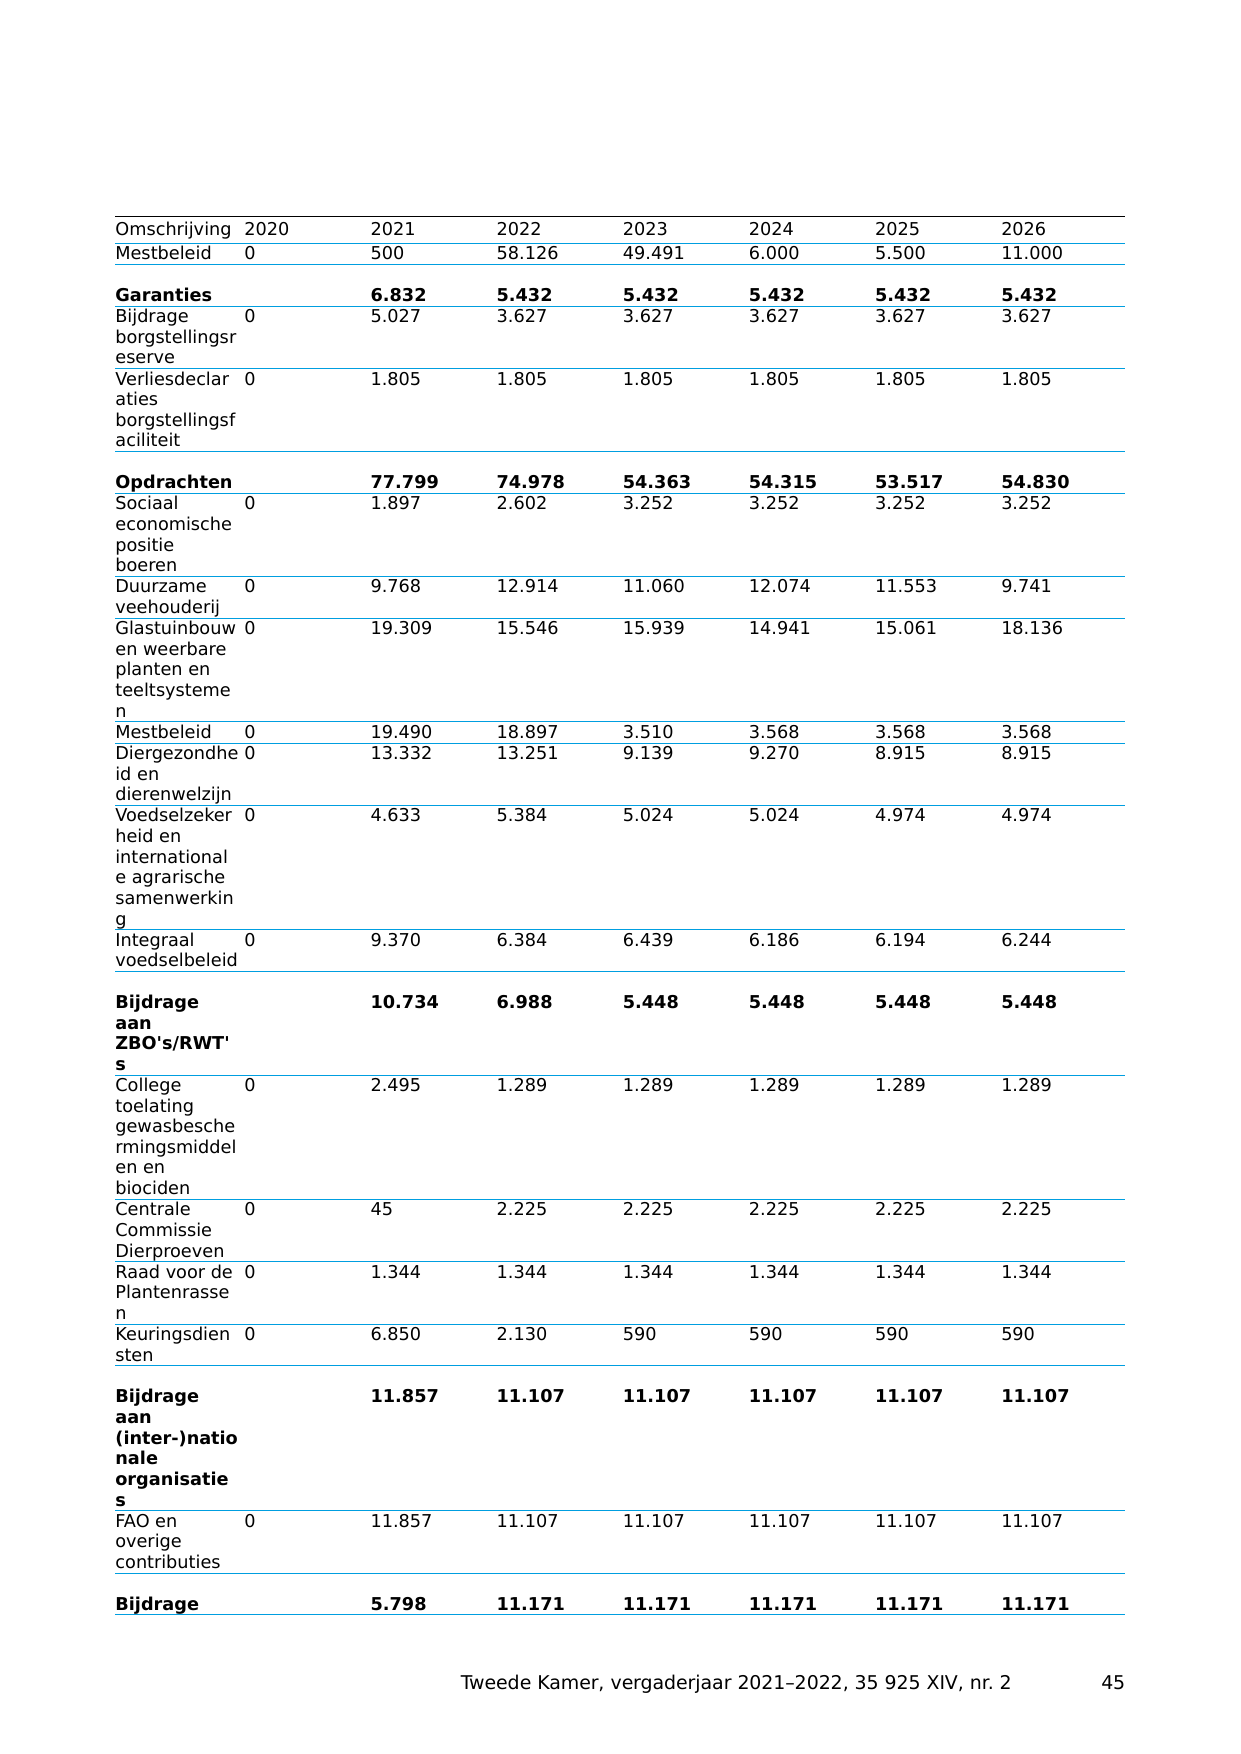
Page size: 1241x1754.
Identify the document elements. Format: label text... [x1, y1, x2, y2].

table_cell [746, 1574, 872, 1594]
table_cell 11.171 [494, 1594, 620, 1614]
table_cell 3.252 [620, 494, 746, 576]
table_cell 6.850 [368, 1325, 493, 1365]
table_cell 5.027 [368, 307, 493, 368]
table_cell Glastuinbouw en weerbare planten en teeltsystemen [115, 619, 241, 721]
table_cell 5.448 [872, 992, 998, 1074]
table_cell FAO en overige contributies [115, 1511, 241, 1573]
table_cell 500 [368, 244, 493, 264]
table_cell 3.252 [872, 494, 998, 576]
table_cell College toelating gewasbeschermingsmiddelen en biociden [115, 1076, 241, 1199]
table_cell 3.627 [998, 307, 1125, 368]
table_cell 5.024 [746, 806, 872, 929]
table_cell 6.000 [746, 244, 872, 264]
table_cell [998, 452, 1125, 472]
table_cell 590 [998, 1325, 1125, 1365]
table_cell [241, 265, 367, 285]
table_cell 0 [241, 1511, 367, 1573]
table_cell 2.130 [494, 1325, 620, 1365]
table_cell 11.107 [620, 1511, 746, 1573]
table_cell Opdrachten [115, 472, 241, 493]
table_cell Verliesdeclaraties borgstellingsfaciliteit [115, 369, 241, 451]
table_cell 590 [872, 1325, 998, 1365]
table_cell 5.432 [746, 285, 872, 306]
table_cell [241, 1366, 367, 1386]
table_cell 2.225 [998, 1200, 1125, 1261]
table_cell 12.914 [494, 577, 620, 618]
table_cell [241, 992, 367, 1074]
table_cell 1.805 [368, 369, 493, 451]
table_cell [872, 972, 998, 992]
table_cell 11.171 [746, 1594, 872, 1614]
table_cell Centrale Commissie Dierproeven [115, 1200, 241, 1261]
table_cell 2024 [746, 217, 872, 243]
table_cell [998, 265, 1125, 285]
table_cell 1.805 [494, 369, 620, 451]
table_cell Mestbeleid [115, 722, 241, 742]
table_cell 3.252 [746, 494, 872, 576]
table_cell [872, 1574, 998, 1594]
table_cell 3.568 [998, 722, 1125, 742]
table_cell 19.490 [368, 722, 493, 742]
table_cell [241, 1386, 367, 1510]
table_cell 1.805 [620, 369, 746, 451]
table_cell [241, 1594, 367, 1614]
table_cell 2.225 [494, 1200, 620, 1261]
table_cell 19.309 [368, 619, 493, 721]
table_cell Raad voor de Plantenrassen [115, 1262, 241, 1323]
table_cell 6.832 [368, 285, 493, 306]
table_cell Bijdrage aan (inter-)nationale organisaties [115, 1386, 241, 1510]
table_cell 5.432 [494, 285, 620, 306]
table_cell 2.225 [746, 1200, 872, 1261]
table_cell 5.448 [998, 992, 1125, 1074]
table_cell [746, 972, 872, 992]
table_cell 11.107 [746, 1511, 872, 1573]
table_cell 11.857 [368, 1386, 493, 1510]
table_cell 1.805 [872, 369, 998, 451]
table_cell 5.448 [620, 992, 746, 1074]
table_cell 1.805 [746, 369, 872, 451]
table_cell 11.107 [998, 1511, 1125, 1573]
table_cell 11.553 [872, 577, 998, 618]
table_cell 18.136 [998, 619, 1125, 721]
table_cell [494, 265, 620, 285]
table_cell 9.139 [620, 744, 746, 805]
table_cell 0 [241, 1325, 367, 1365]
table_cell Omschrijving [115, 217, 241, 243]
table_cell 5.798 [368, 1594, 493, 1614]
table_cell [115, 1366, 241, 1386]
table_cell 3.252 [998, 494, 1125, 576]
table_cell 2023 [620, 217, 746, 243]
table_cell 6.194 [872, 930, 998, 971]
table_cell 10.734 [368, 992, 493, 1074]
table_cell 6.186 [746, 930, 872, 971]
table_cell Bijdrage aan ZBO's/RWT's [115, 992, 241, 1074]
table_cell 13.332 [368, 744, 493, 805]
table_cell 2021 [368, 217, 493, 243]
table_cell 53.517 [872, 472, 998, 493]
table_cell 3.568 [746, 722, 872, 742]
table_cell [494, 452, 620, 472]
table_cell Duurzame veehouderij [115, 577, 241, 618]
table_cell 11.107 [494, 1511, 620, 1573]
table_cell [620, 452, 746, 472]
table_cell 0 [241, 1262, 367, 1323]
table_cell 2.602 [494, 494, 620, 576]
table_cell Bijdrage borgstellingsreserve [115, 307, 241, 368]
table_cell 590 [620, 1325, 746, 1365]
table_cell [368, 1574, 493, 1594]
table_cell 0 [241, 722, 367, 742]
table_cell [746, 452, 872, 472]
table_cell 2025 [872, 217, 998, 243]
table_cell 11.107 [872, 1386, 998, 1510]
table_cell Voedselzekerheid en internationale agrarische samenwerking [115, 806, 241, 929]
table_cell 4.633 [368, 806, 493, 929]
table_cell 9.768 [368, 577, 493, 618]
table_cell 5.448 [746, 992, 872, 1074]
table_cell 1.344 [368, 1262, 493, 1323]
table_cell 1.344 [998, 1262, 1125, 1323]
table_cell [998, 972, 1125, 992]
table_cell 1.344 [494, 1262, 620, 1323]
table_cell [494, 1366, 620, 1386]
table_cell [872, 1366, 998, 1386]
table_cell 6.439 [620, 930, 746, 971]
table_cell [620, 265, 746, 285]
table_cell [241, 1574, 367, 1594]
table_cell 11.171 [998, 1594, 1125, 1614]
table_cell 11.000 [998, 244, 1125, 264]
table_cell [241, 452, 367, 472]
table_cell Keuringsdiensten [115, 1325, 241, 1365]
table_cell 1.289 [620, 1076, 746, 1199]
table_cell 9.741 [998, 577, 1125, 618]
table_cell 2.225 [872, 1200, 998, 1261]
table_cell 0 [241, 494, 367, 576]
table_cell [746, 265, 872, 285]
table_cell 11.107 [998, 1386, 1125, 1510]
table_cell 0 [241, 577, 367, 618]
table_cell [241, 285, 367, 306]
table_cell 9.370 [368, 930, 493, 971]
table_cell 13.251 [494, 744, 620, 805]
table_cell 77.799 [368, 472, 493, 493]
table_cell [872, 452, 998, 472]
table_cell 4.974 [872, 806, 998, 929]
table_cell 5.432 [998, 285, 1125, 306]
table_cell [620, 972, 746, 992]
table_cell 2026 [998, 217, 1125, 243]
table_cell Sociaal economische positie boeren [115, 494, 241, 576]
table_cell 6.244 [998, 930, 1125, 971]
table_cell 1.289 [494, 1076, 620, 1199]
table_cell 0 [241, 619, 367, 721]
table_cell [241, 972, 367, 992]
table_cell 15.061 [872, 619, 998, 721]
table_cell 54.830 [998, 472, 1125, 493]
table_cell 11.107 [620, 1386, 746, 1510]
table_cell 1.344 [620, 1262, 746, 1323]
table_cell [115, 265, 241, 285]
table_cell 1.344 [872, 1262, 998, 1323]
table_cell 11.060 [620, 577, 746, 618]
table_cell 0 [241, 744, 367, 805]
table_cell 6.384 [494, 930, 620, 971]
table_cell 1.289 [998, 1076, 1125, 1199]
table_cell 5.384 [494, 806, 620, 929]
table_cell 3.627 [746, 307, 872, 368]
table_cell Integraal voedselbeleid [115, 930, 241, 971]
table_cell Diergezondheid en dierenwelzijn [115, 744, 241, 805]
table_cell [620, 1366, 746, 1386]
table_cell 8.915 [998, 744, 1125, 805]
table_cell 0 [241, 1200, 367, 1261]
table_cell 54.315 [746, 472, 872, 493]
table_cell 1.289 [872, 1076, 998, 1199]
table_cell 15.939 [620, 619, 746, 721]
table_cell [872, 265, 998, 285]
table_cell [115, 452, 241, 472]
table_cell [368, 1366, 493, 1386]
table_cell 3.568 [872, 722, 998, 742]
table_cell Mestbeleid [115, 244, 241, 264]
table_cell 11.107 [746, 1386, 872, 1510]
table_cell 49.491 [620, 244, 746, 264]
table_cell [368, 972, 493, 992]
table_cell 1.289 [746, 1076, 872, 1199]
table_cell 12.074 [746, 577, 872, 618]
table_cell [998, 1574, 1125, 1594]
table_cell [746, 1366, 872, 1386]
table_cell [620, 1574, 746, 1594]
table_cell [241, 472, 367, 493]
table_cell 14.941 [746, 619, 872, 721]
table_cell 6.988 [494, 992, 620, 1074]
table_cell 4.974 [998, 806, 1125, 929]
table_cell 0 [241, 1076, 367, 1199]
table_cell 5.432 [872, 285, 998, 306]
table_cell 54.363 [620, 472, 746, 493]
table_cell 0 [241, 307, 367, 368]
table_cell 590 [746, 1325, 872, 1365]
table_cell [998, 1366, 1125, 1386]
table_cell 0 [241, 930, 367, 971]
table_cell 74.978 [494, 472, 620, 493]
table_cell [368, 452, 493, 472]
table_cell 2.495 [368, 1076, 493, 1199]
table_cell 0 [241, 369, 367, 451]
table_header Budgettaire gevolgen van beleid art. 21 (bedragen x € 1.000) [115, 191, 1125, 216]
table_cell 3.627 [872, 307, 998, 368]
table_cell 3.627 [620, 307, 746, 368]
table_cell [368, 265, 493, 285]
table_cell [115, 972, 241, 992]
table_cell 5.024 [620, 806, 746, 929]
table_cell 18.897 [494, 722, 620, 742]
table_cell 1.897 [368, 494, 493, 576]
table_cell 1.344 [746, 1262, 872, 1323]
table_cell 11.107 [494, 1386, 620, 1510]
table_cell 15.546 [494, 619, 620, 721]
table_cell 2020 [241, 217, 367, 243]
table_cell 9.270 [746, 744, 872, 805]
table_cell 11.171 [620, 1594, 746, 1614]
table_cell 3.627 [494, 307, 620, 368]
table_cell Garanties [115, 285, 241, 306]
table_cell 1.805 [998, 369, 1125, 451]
table_cell [494, 1574, 620, 1594]
table_cell 0 [241, 244, 367, 264]
table_cell 58.126 [494, 244, 620, 264]
table_cell 8.915 [872, 744, 998, 805]
table_cell 3.510 [620, 722, 746, 742]
table_cell 45 [368, 1200, 493, 1261]
table_cell [494, 972, 620, 992]
table_cell 5.500 [872, 244, 998, 264]
table_cell 0 [241, 806, 367, 929]
table_cell 11.107 [872, 1511, 998, 1573]
table_cell [115, 1574, 241, 1594]
table_cell Bijdrage [115, 1594, 241, 1614]
table_cell 11.857 [368, 1511, 493, 1573]
table_cell 11.171 [872, 1594, 998, 1614]
table_cell 2022 [494, 217, 620, 243]
table_cell 5.432 [620, 285, 746, 306]
table_cell 2.225 [620, 1200, 746, 1261]
